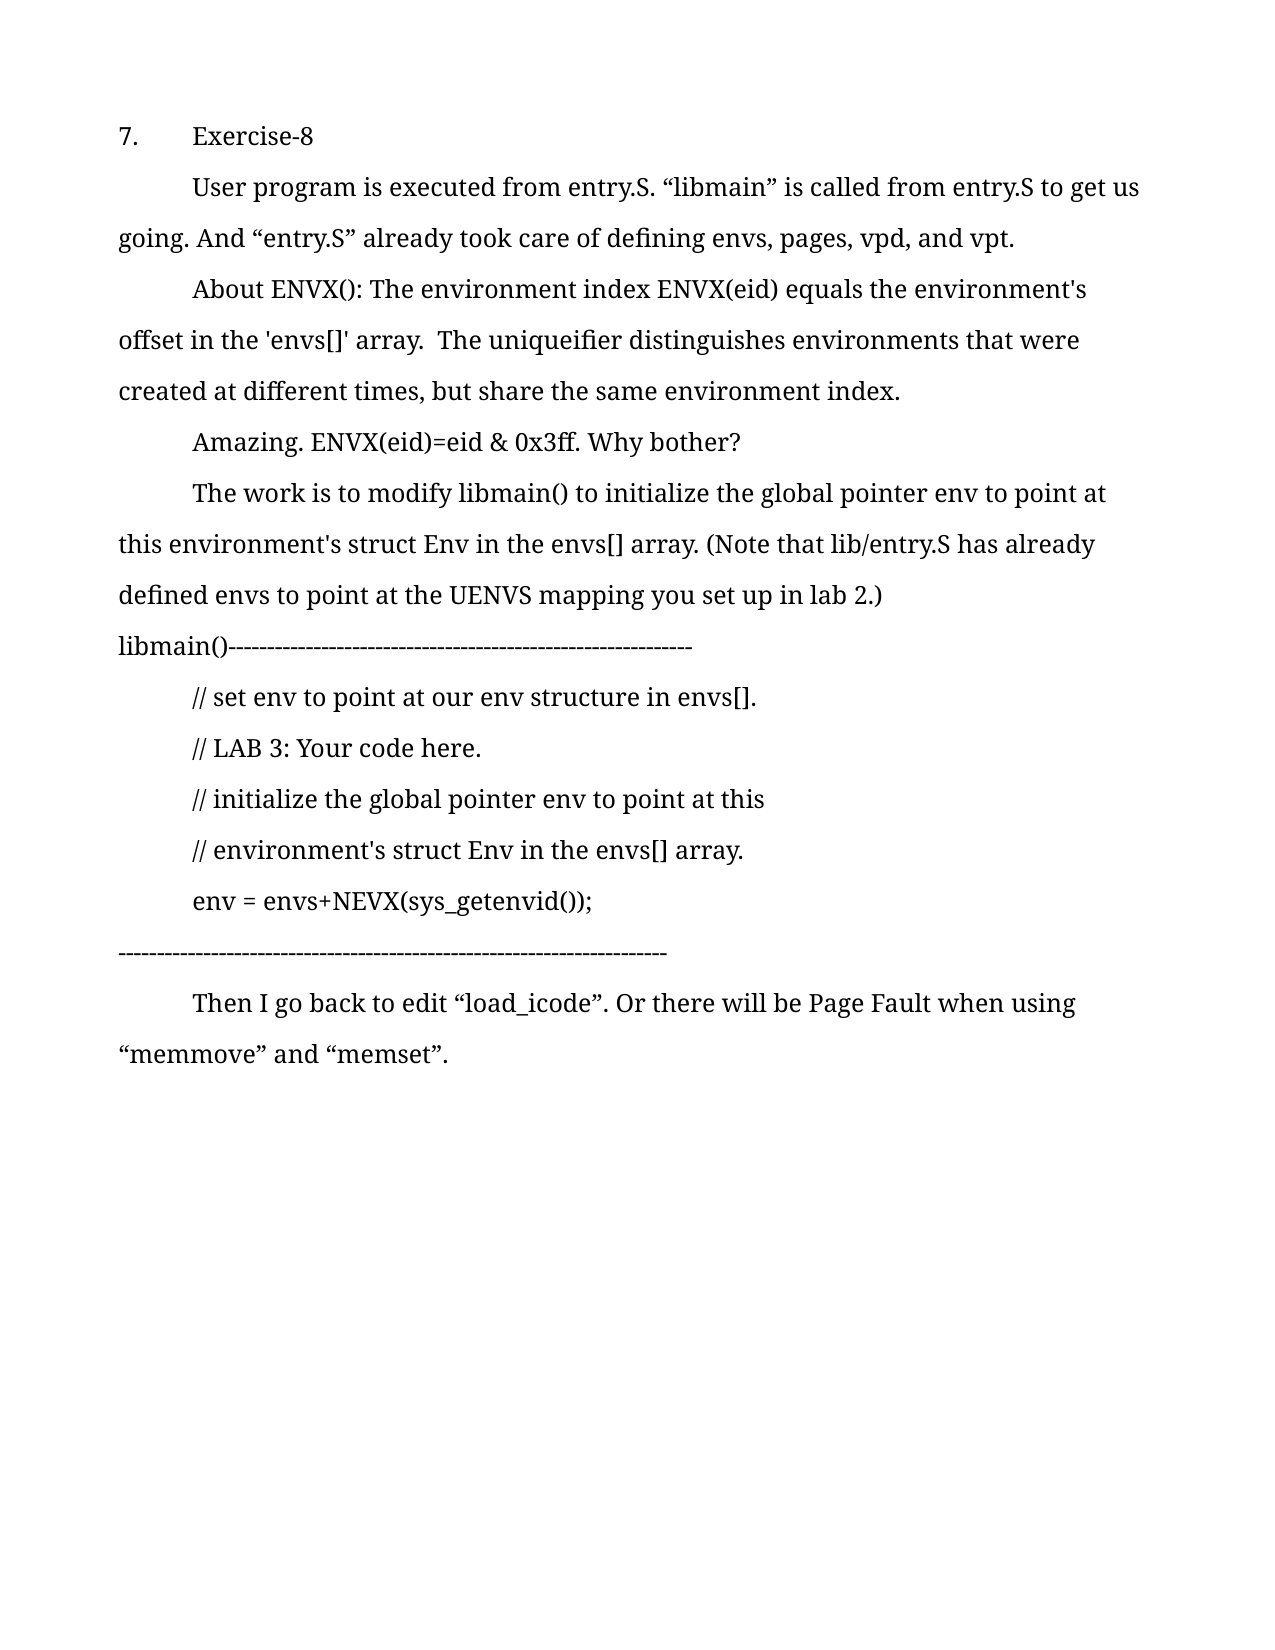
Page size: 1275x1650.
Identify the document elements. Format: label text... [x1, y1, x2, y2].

text // LAB 3: Your code here. [118, 731, 1157, 765]
text env = envs+NEVX(sys_getenvid()); ----------------------------------------------------------------------- Then I go back to edit “load_icode”. Or there will be Page Fault when using “memmove” and “memset”. [118, 884, 1157, 1071]
text 7. Exercise-8 User program is executed from entry.S. “libmain” is called from entry.S to get us going. And “entry.S” already took care of defining envs, pages, vpd, and vpt. About ENVX(): The environment index ENVX(eid) equals the environment's offset in the 'envs[]' array. The uniqueifier distinguishes environments that were created at different times, but share the same environment index. Amazing. ENVX(eid)=eid & 0x3ff. Why bother? The work is to modify libmain() to initialize the global pointer env to point at this environment's struct Env in the envs[] array. (Note that lib/entry.S has already defined envs to point at the UENVS mapping you set up in lab 2.) libmain()------------------------------------------------------------ // set env to point at our env structure in envs[]. [118, 118, 1157, 714]
text // initialize the global pointer env to point at this [118, 782, 1157, 816]
text // environment's struct Env in the envs[] array. [118, 833, 1157, 867]
